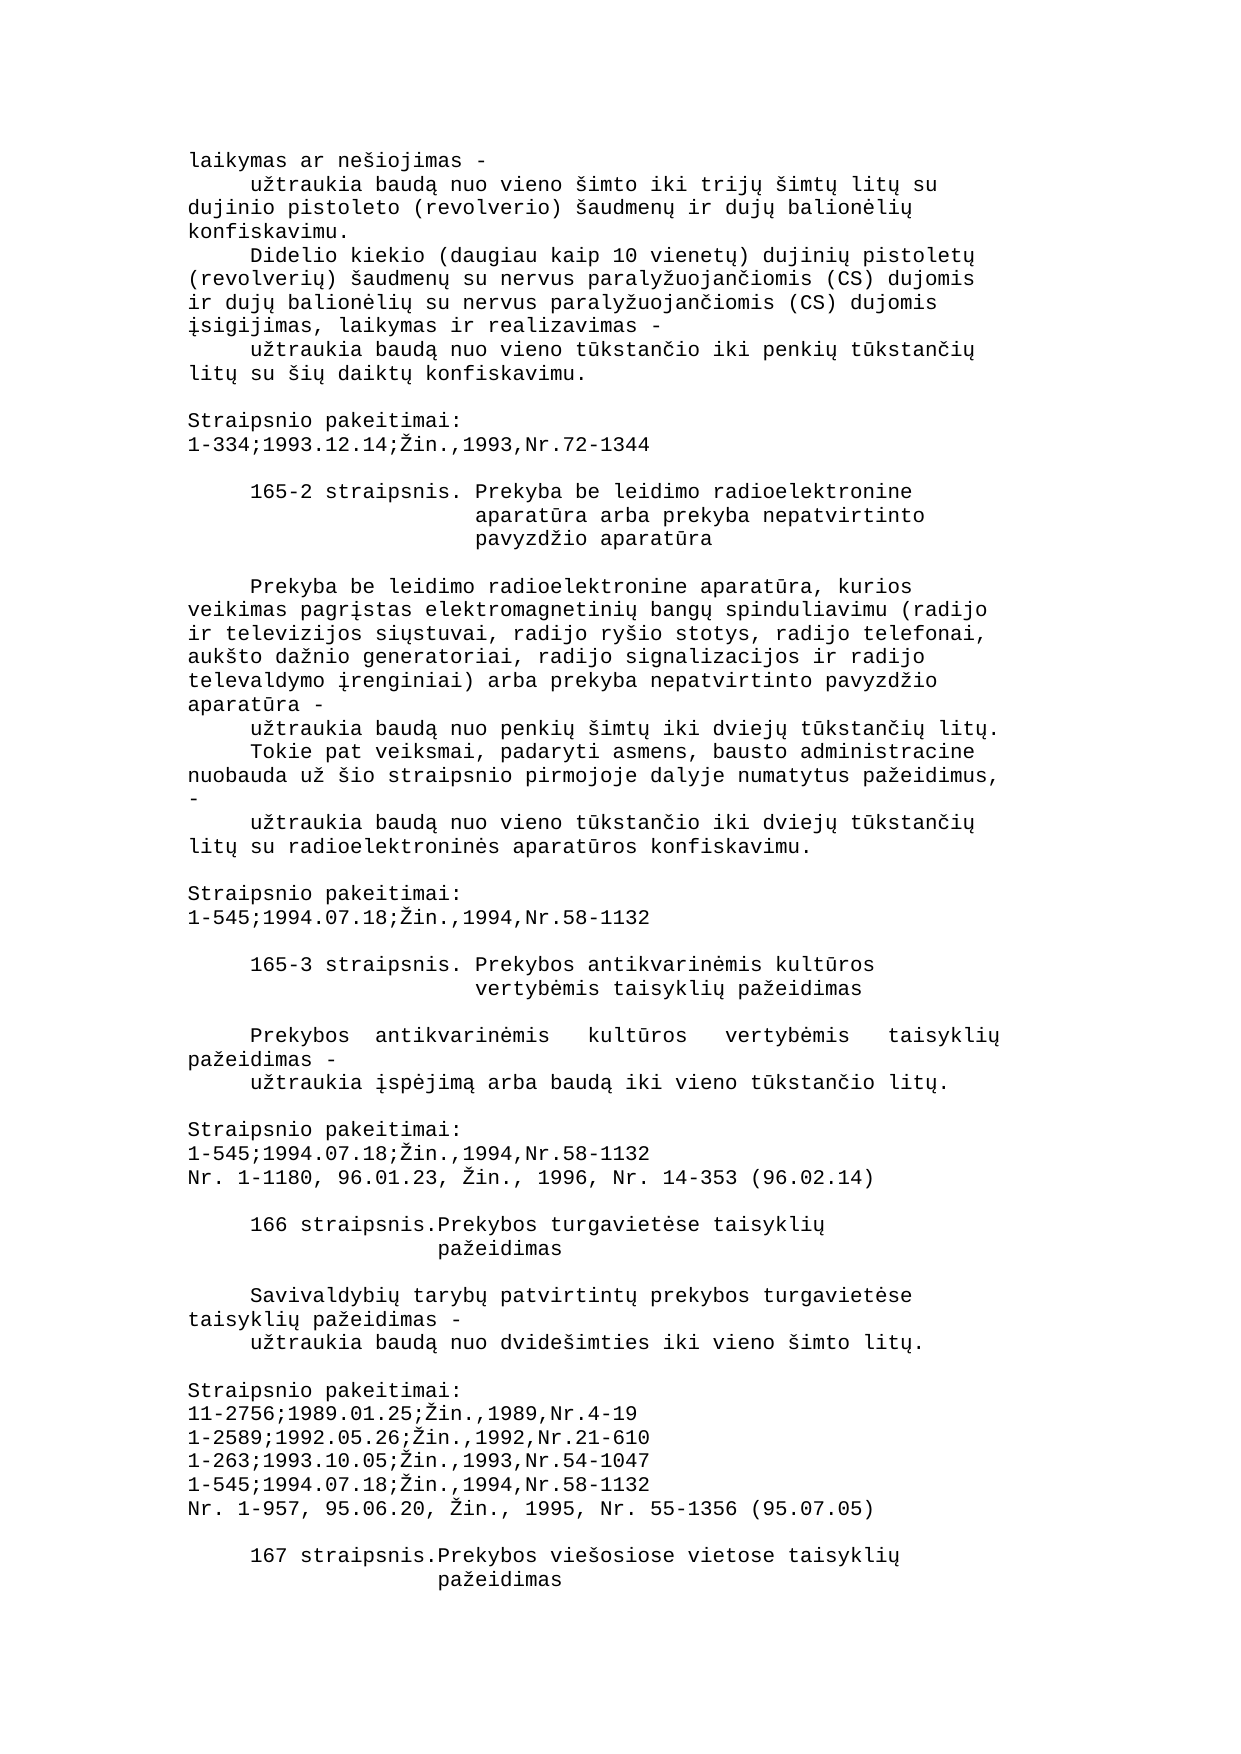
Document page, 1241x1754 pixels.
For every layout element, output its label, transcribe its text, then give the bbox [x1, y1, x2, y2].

text Prekyba be leidimo radioelektronine aparatūra, kurios [187, 576, 1053, 599]
text litų su šių daiktų konfiskavimu. [187, 363, 1053, 386]
text konfiskavimu. [187, 221, 1053, 244]
text 11-2756;1989.01.25;Žin.,1989,Nr.4-19 [187, 1403, 1053, 1427]
text užtraukia baudą nuo vieno tūkstančio iki dviejų tūkstančių [187, 812, 1053, 836]
text ir dujų balionėlių su nervus paralyžuojančiomis (CS) dujomis [187, 292, 1053, 316]
text 1-545;1994.07.18;Žin.,1994,Nr.58-1132 [187, 1143, 1053, 1167]
text - [187, 788, 1053, 812]
text aukšto dažnio generatoriai, radijo signalizacijos ir radijo [187, 647, 1053, 670]
text vertybėmis taisyklių pažeidimas [187, 978, 1053, 1001]
text veikimas pagrįstas elektromagnetinių bangų spinduliavimu (radijo [187, 599, 1053, 623]
text užtraukia baudą nuo dvidešimties iki vieno šimto litų. [187, 1332, 1053, 1356]
text Prekybos antikvarinėmis kultūros vertybėmis taisyklių [187, 1025, 1053, 1048]
text pažeidimas [187, 1238, 1053, 1261]
text nuobauda už šio straipsnio pirmojoje dalyje numatytus pažeidimus, [187, 765, 1053, 788]
text užtraukia baudą nuo vieno šimto iki trijų šimtų litų su [187, 174, 1053, 197]
text laikymas ar nešiojimas - [187, 150, 1053, 174]
text 1-545;1994.07.18;Žin.,1994,Nr.58-1132 [187, 1474, 1053, 1498]
text litų su radioelektroninės aparatūros konfiskavimu. [187, 836, 1053, 859]
text pavyzdžio aparatūra [187, 528, 1053, 552]
text pažeidimas [187, 1569, 1053, 1592]
text aparatūra arba prekyba nepatvirtinto [187, 505, 1053, 528]
text 1-2589;1992.05.26;Žin.,1992,Nr.21-610 [187, 1427, 1053, 1451]
text ir televizijos siųstuvai, radijo ryšio stotys, radijo telefonai, [187, 623, 1053, 647]
text dujinio pistoleto (revolverio) šaudmenų ir dujų balionėlių [187, 197, 1053, 221]
text Straipsnio pakeitimai: [187, 1379, 1053, 1403]
text Straipsnio pakeitimai: [187, 883, 1053, 907]
text 1-545;1994.07.18;Žin.,1994,Nr.58-1132 [187, 907, 1053, 930]
text 1-263;1993.10.05;Žin.,1993,Nr.54-1047 [187, 1451, 1053, 1474]
text 165-2 straipsnis. Prekyba be leidimo radioelektronine [187, 481, 1053, 505]
text Nr. 1-1180, 96.01.23, Žin., 1996, Nr. 14-353 (96.02.14) [187, 1167, 1053, 1190]
text Tokie pat veiksmai, padaryti asmens, bausto administracine [187, 741, 1053, 765]
text užtraukia baudą nuo vieno tūkstančio iki penkių tūkstančių [187, 339, 1053, 363]
text taisyklių pažeidimas - [187, 1309, 1053, 1332]
text užtraukia baudą nuo penkių šimtų iki dviejų tūkstančių litų. [187, 717, 1053, 741]
text Straipsnio pakeitimai: [187, 410, 1053, 434]
text užtraukia įspėjimą arba baudą iki vieno tūkstančio litų. [187, 1072, 1053, 1096]
text televaldymo įrenginiai) arba prekyba nepatvirtinto pavyzdžio [187, 670, 1053, 694]
text Nr. 1-957, 95.06.20, Žin., 1995, Nr. 55-1356 (95.07.05) [187, 1498, 1053, 1521]
text (revolverių) šaudmenų su nervus paralyžuojančiomis (CS) dujomis [187, 268, 1053, 292]
text 165-3 straipsnis. Prekybos antikvarinėmis kultūros [187, 954, 1053, 978]
text 167 straipsnis.Prekybos viešosiose vietose taisyklių [187, 1545, 1053, 1569]
text 1-334;1993.12.14;Žin.,1993,Nr.72-1344 [187, 434, 1053, 457]
text įsigijimas, laikymas ir realizavimas - [187, 316, 1053, 339]
text Didelio kiekio (daugiau kaip 10 vienetų) dujinių pistoletų [187, 244, 1053, 268]
text pažeidimas - [187, 1048, 1053, 1072]
text 166 straipsnis.Prekybos turgavietėse taisyklių [187, 1214, 1053, 1238]
text Savivaldybių tarybų patvirtintų prekybos turgavietėse [187, 1285, 1053, 1309]
text aparatūra - [187, 694, 1053, 717]
text Straipsnio pakeitimai: [187, 1119, 1053, 1143]
